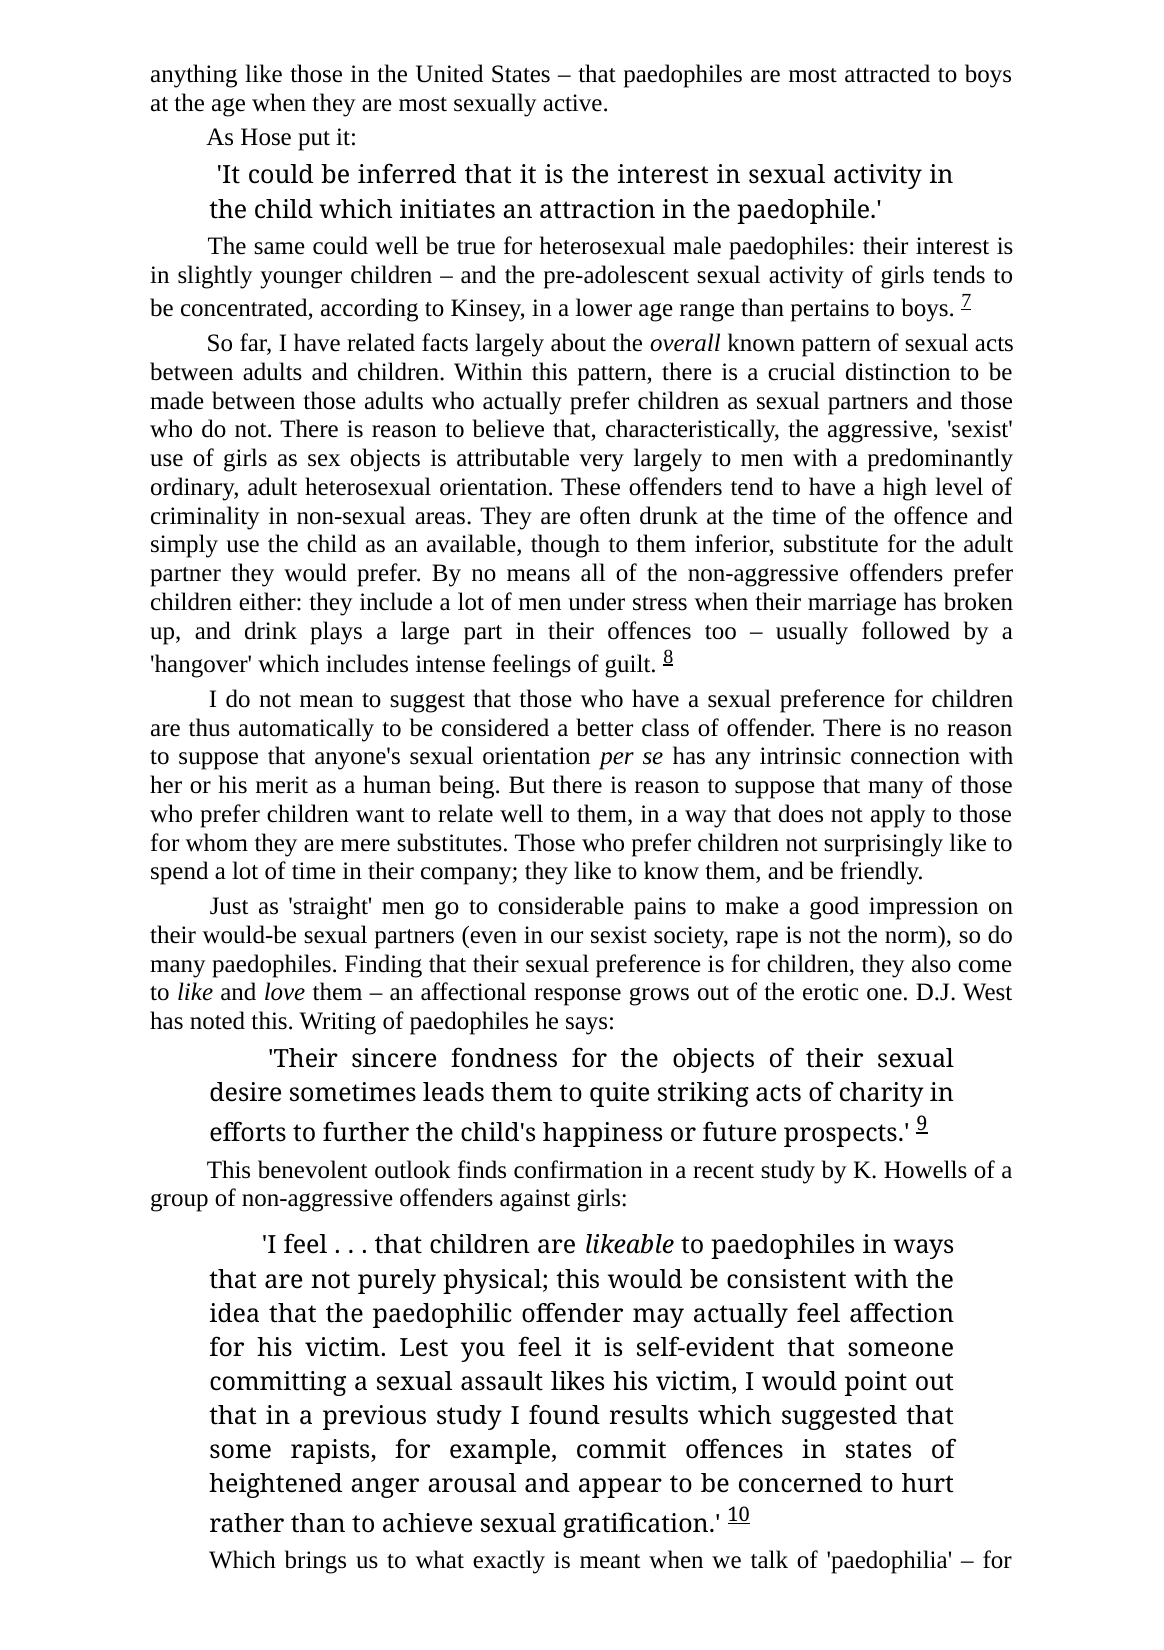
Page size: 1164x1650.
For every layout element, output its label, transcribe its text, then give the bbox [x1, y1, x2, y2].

text As Hose put it: [150, 122, 1014, 151]
text The same could well be true for heterosexual male paedophiles: their interest is in slightly younger children – and the pre-adolescent sexual activity of girls tends to be concentrated, according to Kinsey, in a lower age range than pertains to boys. 7 [150, 231, 1014, 322]
text This benevolent outlook finds confirmation in a recent study by K. Howells of a group of non-aggressive offenders against girls: [150, 1155, 1014, 1212]
text So far, I have related facts largely about the overall known pattern of sexual acts between adults and children. Within this pattern, there is a crucial distinction to be made between those adults who actually prefer children as sexual partners and those who do not. There is reason to believe that, characteristically, the aggressive, 'sexist' use of girls as sex objects is attributable very largely to men with a predominantly ordinary, adult heterosexual orientation. These offenders tend to have a high level of criminality in non-sexual areas. They are often drunk at the time of the offence and simply use the child as an available, though to them inferior, substitute for the adult partner they would prefer. By no means all of the non-aggressive offenders prefer children either: they include a lot of men under stress when their marriage has broken up, and drink plays a large part in their offences too – usually followed by a 'hangover' which includes intense feelings of guilt. 8 [150, 328, 1014, 678]
text 'Their sincere fondness for the objects of their sexual desire sometimes leads them to quite striking acts of charity in efforts to further the child's happiness or future prospects.' 9 [209, 1041, 955, 1149]
text 'It could be inferred that it is the interest in sexual activity in the child which initiates an attraction in the paedophile.' [209, 157, 955, 225]
text anything like those in the United States – that paedophiles are most attracted to boys at the age when they are most sexually active. [150, 59, 1014, 117]
text Just as 'straight' men go to considerable pains to make a good impression on their would-be sexual partners (even in our sexist society, rape is not the norm), so do many paedophiles. Finding that their sexual preference is for children, they also come to like and love them – an affectional response grows out of the erotic one. D.J. West has noted this. Writing of paedophiles he says: [150, 891, 1014, 1035]
text 'I feel . . . that children are likeable to paedophiles in ways that are not purely physical; this would be consistent with the idea that the paedophilic offender may actually feel affection for his victim. Lest you feel it is self-evident that someone committing a sexual assault likes his victim, I would point out that in a previous study I found results which suggested that some rapists, for example, commit offences in states of heightened anger arousal and appear to be concerned to hurt rather than to achieve sexual gratification.' 10 [209, 1227, 955, 1539]
text I do not mean to suggest that those who have a sexual preference for children are thus automatically to be considered a better class of offender. There is no reason to suppose that anyone's sexual orientation per se has any intrinsic connection with her or his merit as a human being. But there is reason to suppose that many of those who prefer children want to relate well to them, in a way that does not apply to those for whom they are mere substitutes. Those who prefer children not surprisingly like to spend a lot of time in their company; they like to know them, and be friendly. [150, 684, 1014, 885]
text Which brings us to what exactly is meant when we talk of 'paedophilia' – for [150, 1545, 1014, 1574]
